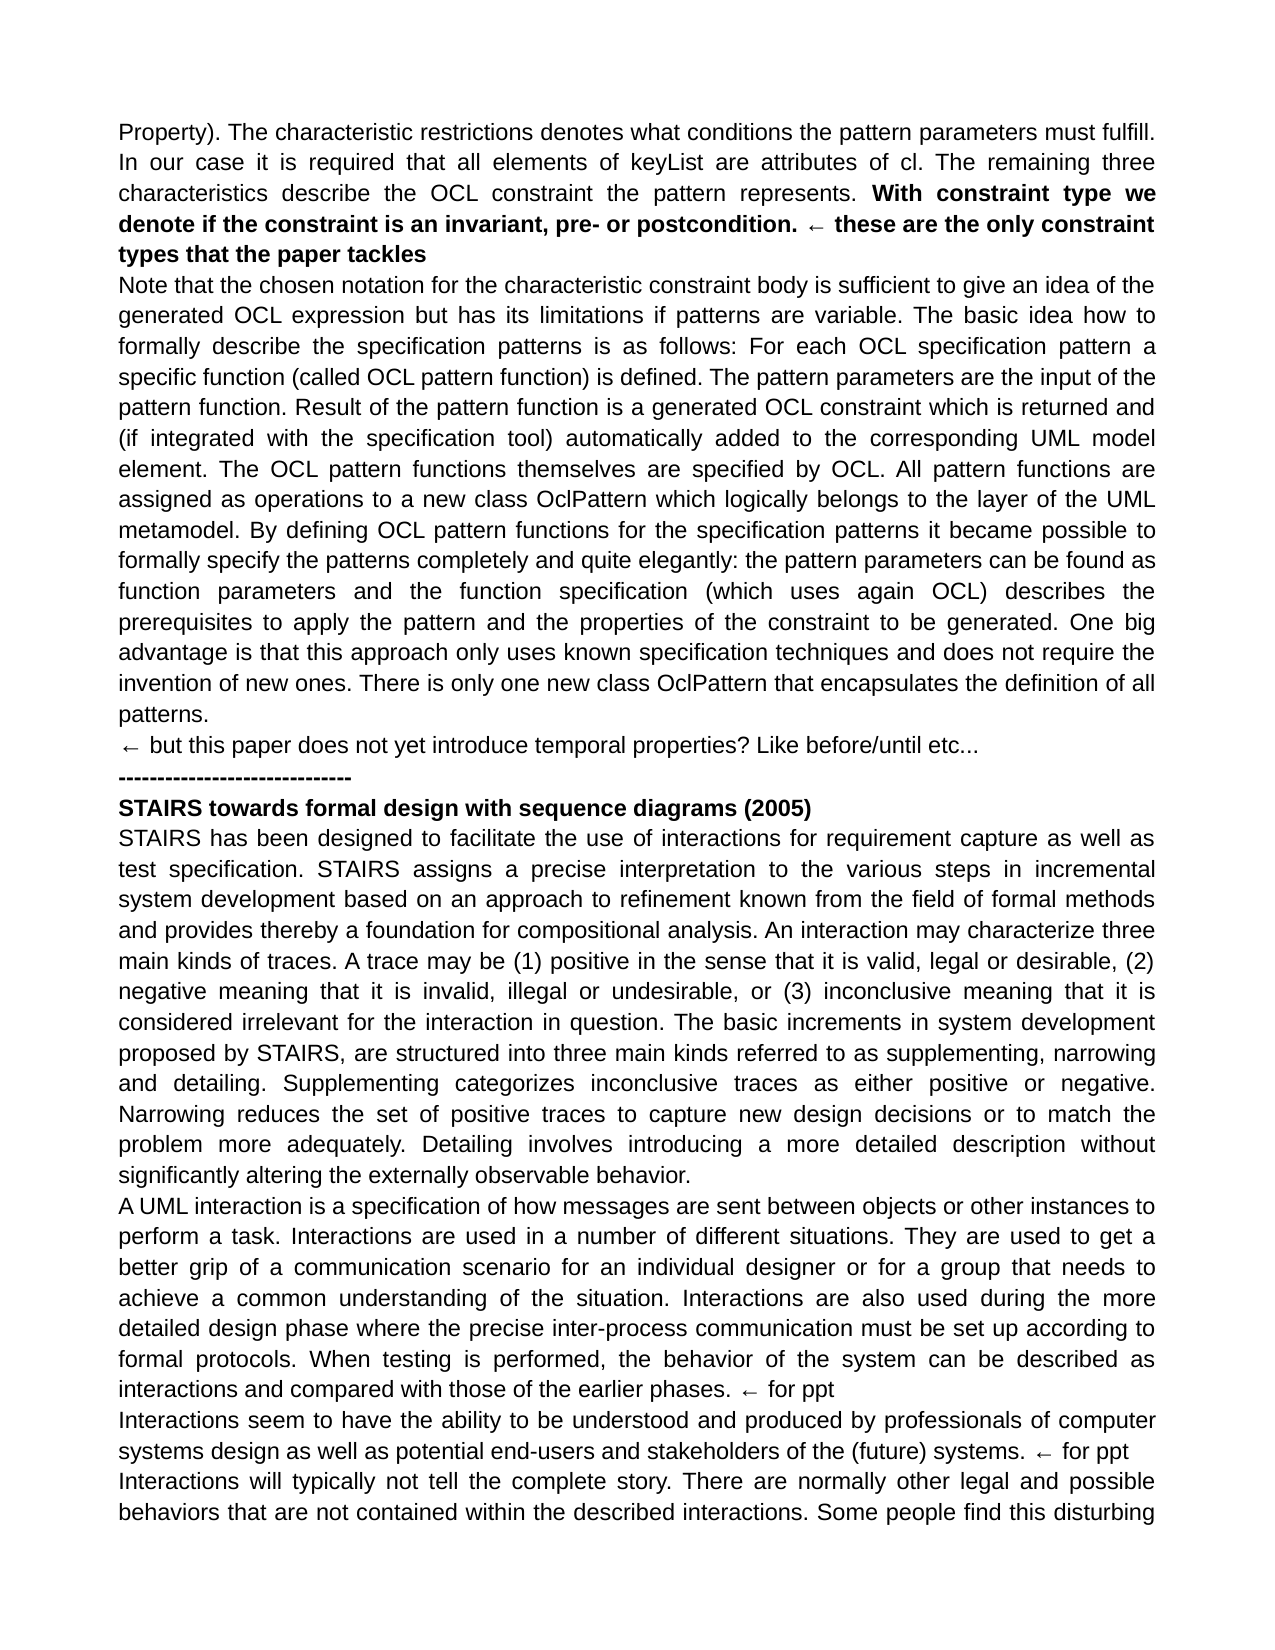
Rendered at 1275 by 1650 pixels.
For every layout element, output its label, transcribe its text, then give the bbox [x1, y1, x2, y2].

text ------------------------------ [118, 763, 1157, 790]
text Interactions seem to have the ability to be understood and produced by professionals of computer systems design as well as potential end-users and stakeholders of the (future) systems. ← for ppt [118, 1406, 1157, 1464]
text ← but this paper does not yet introduce temporal properties? Like before/until etc... [118, 731, 1157, 759]
text A UML interaction is a specification of how messages are sent between objects or other instances to perform a task. Interactions are used in a number of different situations. They are used to get a better grip of a communication scenario for an individual designer or for a group that needs to achieve a common understanding of the situation. Interactions are also used during the more detailed design phase where the precise inter-process communication must be set up according to formal protocols. When testing is performed, the behavior of the system can be described as interactions and compared with those of the earlier phases. ← for ppt [118, 1192, 1157, 1403]
text Property). The characteristic restrictions denotes what conditions the pattern parameters must fulfill. In our case it is required that all elements of keyList are attributes of cl. The remaining three characteristics describe the OCL constraint the pattern represents. With constraint type we denote if the constraint is an invariant, pre- or postcondition. ← these are the only constraint types that the paper tackles [118, 118, 1157, 267]
text Interactions will typically not tell the complete story. There are normally other legal and possible behaviors that are not contained within the described interactions. Some people find this disturbing [118, 1468, 1157, 1525]
text Note that the chosen notation for the characteristic constraint body is sufficient to give an idea of the generated OCL expression but has its limitations if patterns are variable. The basic idea how to formally describe the specification patterns is as follows: For each OCL specification pattern a specific function (called OCL pattern function) is defined. The pattern parameters are the input of the pattern function. Result of the pattern function is a generated OCL constraint which is returned and (if integrated with the specification tool) automatically added to the corresponding UML model element. The OCL pattern functions themselves are specified by OCL. All pattern functions are assigned as operations to a new class OclPattern which logically belongs to the layer of the UML metamodel. By defining OCL pattern functions for the specification patterns it became possible to formally specify the patterns completely and quite elegantly: the pattern parameters can be found as function parameters and the function specification (which uses again OCL) describes the prerequisites to apply the pattern and the properties of the constraint to be generated. One big advantage is that this approach only uses known specification techniques and does not require the invention of new ones. There is only one new class OclPattern that encapsulates the definition of all patterns. [118, 271, 1157, 727]
text STAIRS towards formal design with sequence diagrams (2005) [118, 794, 1157, 821]
text STAIRS has been designed to facilitate the use of interactions for requirement capture as well as test specification. STAIRS assigns a precise interpretation to the various steps in incremental system development based on an approach to refinement known from the field of formal methods and provides thereby a foundation for compositional analysis. An interaction may characterize three main kinds of traces. A trace may be (1) positive in the sense that it is valid, legal or desirable, (2) negative meaning that it is invalid, illegal or undesirable, or (3) inconclusive meaning that it is considered irrelevant for the interaction in question. The basic increments in system development proposed by STAIRS, are structured into three main kinds referred to as supplementing, narrowing and detailing. Supplementing categorizes inconclusive traces as either positive or negative. Narrowing reduces the set of positive traces to capture new design decisions or to match the problem more adequately. Detailing involves introducing a more detailed description without significantly altering the externally observable behavior. [118, 824, 1157, 1188]
